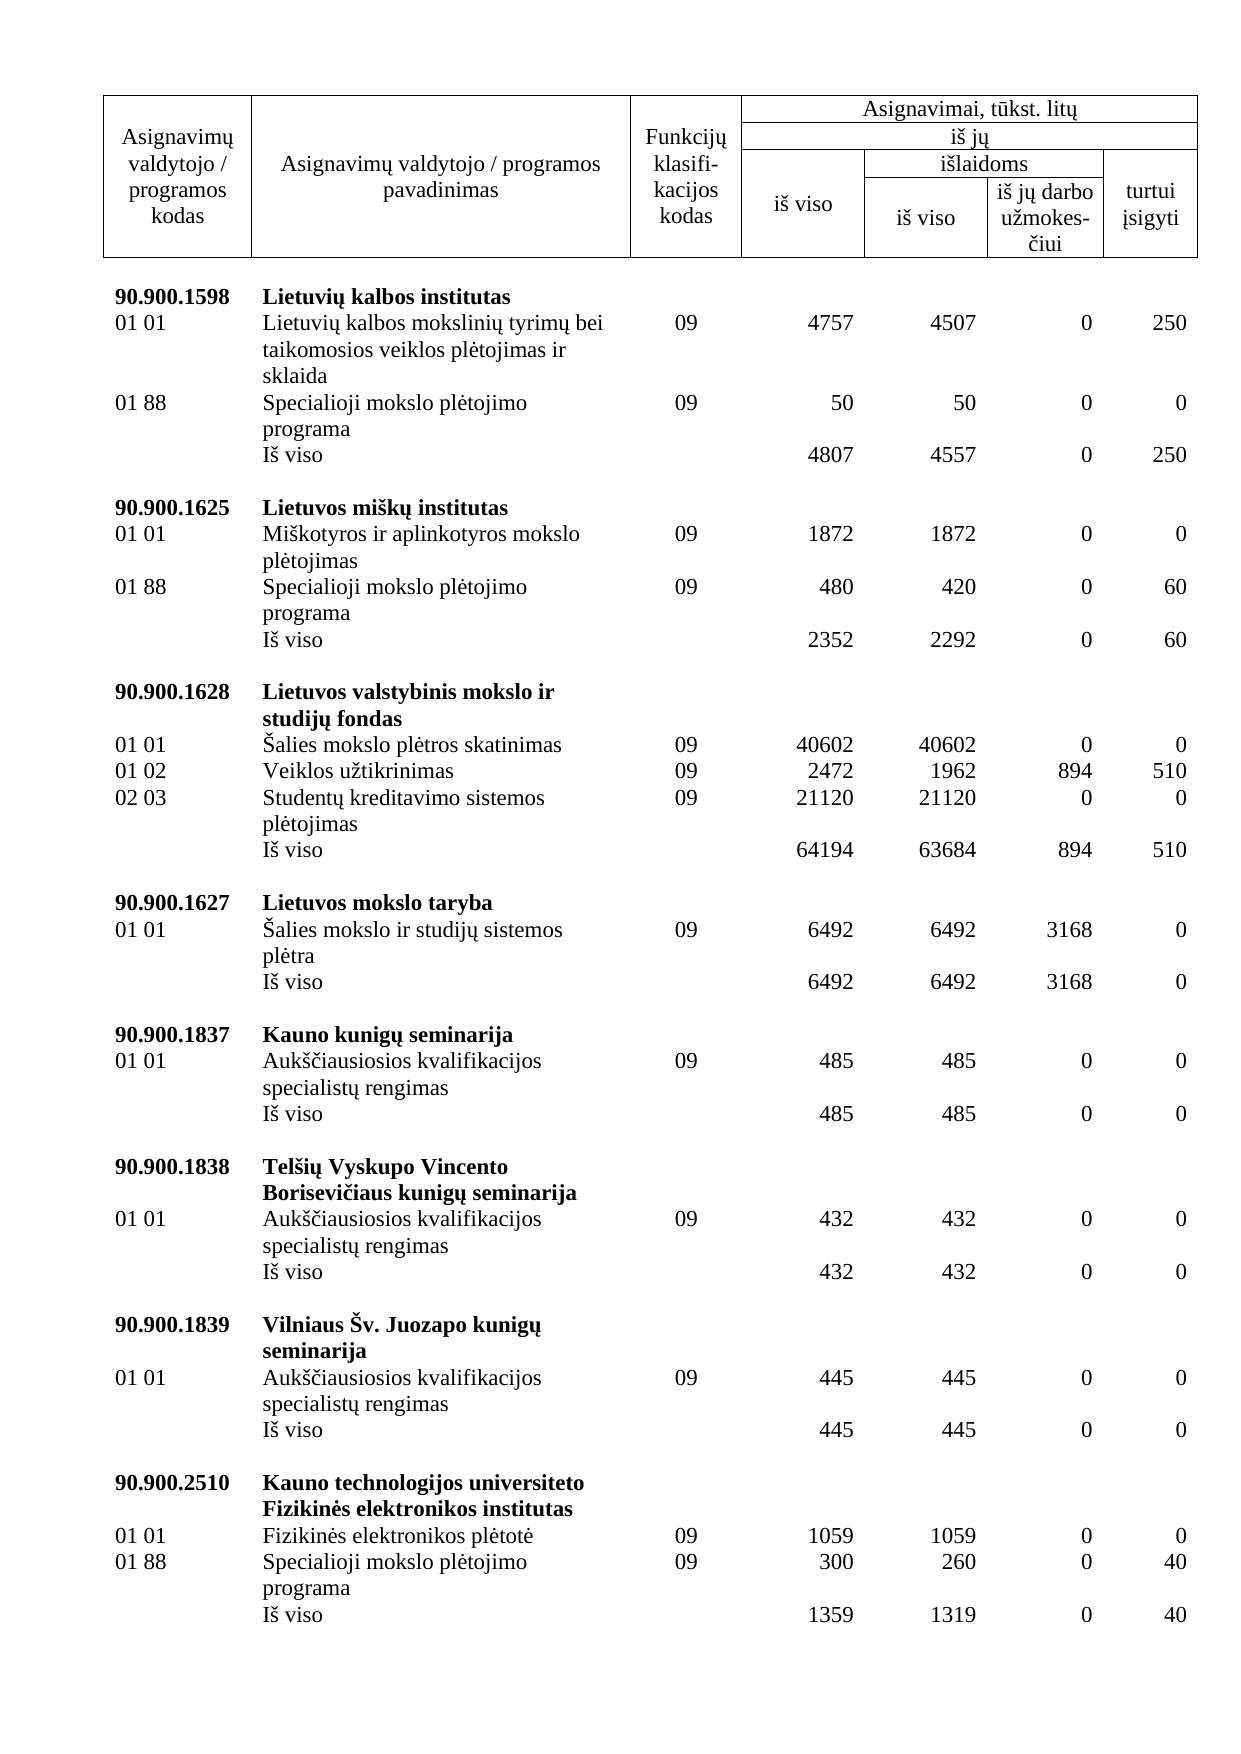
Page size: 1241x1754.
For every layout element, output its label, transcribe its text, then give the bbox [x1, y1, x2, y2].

table_cell 445 [742, 1364, 864, 1416]
table_cell 250 [1104, 310, 1198, 388]
table_cell [987, 889, 1103, 916]
table_cell 09 [630, 1048, 742, 1100]
table_cell 09 [630, 1522, 742, 1548]
table_cell 0 [987, 1601, 1103, 1627]
table_cell 09 [630, 520, 742, 573]
table_cell [987, 1311, 1103, 1364]
table_cell Iš viso [251, 441, 630, 468]
table_cell 01 01 [104, 310, 251, 388]
table_cell [987, 1443, 1103, 1469]
table_cell 21120 [742, 784, 864, 837]
table_cell 2292 [865, 626, 987, 652]
table_cell [1104, 1021, 1198, 1047]
table_cell [630, 258, 742, 283]
table_cell [630, 863, 742, 889]
table_cell [104, 863, 251, 889]
table_cell [104, 1443, 251, 1469]
table_cell 4507 [865, 310, 987, 388]
table_cell [630, 494, 742, 520]
table_cell [742, 494, 864, 520]
table_cell [865, 889, 987, 916]
table_cell [865, 1443, 987, 1469]
table_cell 0 [1104, 1522, 1198, 1548]
table_cell [1104, 1443, 1198, 1469]
table_cell 0 [1104, 1048, 1198, 1100]
table_cell 09 [630, 389, 742, 441]
table_cell [1104, 1469, 1198, 1522]
table_cell 01 02 [104, 758, 251, 784]
table_cell Kauno technologijos universiteto Fizikinės elektronikos institutas [251, 1469, 630, 1522]
table_cell [865, 283, 987, 309]
table_cell 90.900.2510 [104, 1469, 251, 1522]
table_cell 0 [987, 1258, 1103, 1284]
table_cell 3168 [987, 968, 1103, 995]
table_cell 0 [1104, 1206, 1198, 1258]
table_cell 0 [1104, 520, 1198, 573]
table_cell 485 [742, 1048, 864, 1100]
table_cell 3168 [987, 916, 1103, 968]
table_cell [104, 1627, 251, 1653]
table_cell 4807 [742, 441, 864, 468]
table_cell 0 [987, 1100, 1103, 1126]
table_cell 0 [987, 1048, 1103, 1100]
table_cell 0 [987, 731, 1103, 757]
table_cell Fizikinės elektronikos plėtotė [251, 1522, 630, 1548]
table_cell [987, 1627, 1103, 1653]
table_cell Specialioji mokslo plėtojimo programa [251, 573, 630, 626]
table_cell išlaidoms [865, 150, 1103, 177]
table_cell [251, 1443, 630, 1469]
table_cell 01 01 [104, 1364, 251, 1416]
table_cell [630, 679, 742, 731]
table_cell [1104, 1126, 1198, 1153]
table_cell [865, 258, 987, 283]
table_cell [1104, 283, 1198, 309]
table_cell 0 [987, 573, 1103, 626]
table_cell Iš viso [251, 837, 630, 863]
table_cell [104, 468, 251, 494]
table_cell 01 01 [104, 1206, 251, 1258]
table_cell 0 [987, 1364, 1103, 1416]
table_cell 01 88 [104, 573, 251, 626]
table_cell 01 01 [104, 1522, 251, 1548]
table_cell 60 [1104, 626, 1198, 652]
table_cell 1359 [742, 1601, 864, 1627]
table_cell 90.900.1598 [104, 283, 251, 309]
table_cell Aukščiausiosios kvalifikacijos specialistų rengimas [251, 1364, 630, 1416]
table_cell [104, 968, 251, 995]
table_cell [630, 468, 742, 494]
table_cell 09 [630, 1364, 742, 1416]
table_cell Iš viso [251, 1100, 630, 1126]
table_cell 0 [987, 1416, 1103, 1443]
table_cell 09 [630, 573, 742, 626]
table_cell [251, 1627, 630, 1653]
table_cell 0 [1104, 784, 1198, 837]
table_cell [630, 1416, 742, 1443]
table_cell Lietuvos miškų institutas [251, 494, 630, 520]
table_cell [251, 1285, 630, 1311]
table_cell 485 [865, 1100, 987, 1126]
table_cell Iš viso [251, 626, 630, 652]
table_cell 432 [742, 1206, 864, 1258]
table_cell 0 [1104, 968, 1198, 995]
table_cell 480 [742, 573, 864, 626]
table_cell [630, 441, 742, 468]
table_cell 09 [630, 916, 742, 968]
table_cell 894 [987, 837, 1103, 863]
table_cell 4557 [865, 441, 987, 468]
table_cell 50 [742, 389, 864, 441]
table_cell 1872 [742, 520, 864, 573]
table_cell 445 [865, 1364, 987, 1416]
table_cell [987, 1469, 1103, 1522]
table_cell [630, 1153, 742, 1206]
table_cell Miškotyros ir aplinkotyros mokslo plėtojimas [251, 520, 630, 573]
table_cell 485 [865, 1048, 987, 1100]
table_cell [1104, 652, 1198, 678]
table_cell iš jų darbo užmokes-čiui [988, 178, 1103, 257]
table_cell [742, 1469, 864, 1522]
table_cell [630, 1311, 742, 1364]
table_cell 0 [1104, 389, 1198, 441]
table_cell [630, 1126, 742, 1153]
table_cell [742, 1126, 864, 1153]
table_header Asignavimų valdytojo / programos kodas [104, 96, 251, 257]
table_cell Iš viso [251, 1258, 630, 1284]
table_cell 0 [987, 1206, 1103, 1258]
table_cell [865, 1021, 987, 1047]
table_cell 40602 [865, 731, 987, 757]
table_cell [742, 1153, 864, 1206]
table_cell [742, 468, 864, 494]
table_cell 0 [1104, 1100, 1198, 1126]
table_cell [865, 995, 987, 1021]
table_cell [742, 1311, 864, 1364]
table_cell 50 [865, 389, 987, 441]
table_cell [742, 652, 864, 678]
table_cell 40602 [742, 731, 864, 757]
table_cell 09 [630, 758, 742, 784]
table_cell 0 [1104, 731, 1198, 757]
table_cell [987, 283, 1103, 309]
table_cell [1104, 863, 1198, 889]
table_cell 1872 [865, 520, 987, 573]
table_cell [104, 1416, 251, 1443]
table_cell [1104, 468, 1198, 494]
table_cell [251, 1126, 630, 1153]
table_cell Lietuvos mokslo taryba [251, 889, 630, 916]
table_cell 300 [742, 1548, 864, 1601]
table_cell [630, 652, 742, 678]
table_cell [987, 1285, 1103, 1311]
table_cell 6492 [865, 916, 987, 968]
table_cell 432 [742, 1258, 864, 1284]
table_header Asignavimų valdytojo / programos pavadinimas [252, 96, 630, 257]
table_cell [630, 1469, 742, 1522]
table_cell [742, 283, 864, 309]
table_cell [104, 1126, 251, 1153]
table_cell 0 [987, 626, 1103, 652]
table_cell [742, 1443, 864, 1469]
table_cell 485 [742, 1100, 864, 1126]
table_cell [1104, 679, 1198, 731]
table_cell iš viso [865, 178, 987, 257]
table_cell 64194 [742, 837, 864, 863]
table_cell 0 [987, 784, 1103, 837]
table_cell 420 [865, 573, 987, 626]
table_cell 1319 [865, 1601, 987, 1627]
table_cell Šalies mokslo ir studijų sistemos plėtra [251, 916, 630, 968]
table_cell 01 01 [104, 520, 251, 573]
table_cell [104, 1601, 251, 1627]
table_cell [630, 837, 742, 863]
table_cell Studentų kreditavimo sistemos plėtojimas [251, 784, 630, 837]
table_cell Kauno kunigų seminarija [251, 1021, 630, 1047]
table_cell 01 01 [104, 731, 251, 757]
table_cell [987, 468, 1103, 494]
table_cell 09 [630, 1206, 742, 1258]
table_cell [987, 494, 1103, 520]
table_cell [630, 626, 742, 652]
table_cell 40 [1104, 1548, 1198, 1601]
table_cell [1104, 494, 1198, 520]
table_cell Aukščiausiosios kvalifikacijos specialistų rengimas [251, 1048, 630, 1100]
table_cell [865, 1627, 987, 1653]
table_cell 0 [987, 310, 1103, 388]
table_cell [865, 1285, 987, 1311]
table_cell iš viso [742, 150, 864, 257]
table_cell [251, 468, 630, 494]
table_cell [742, 889, 864, 916]
table_cell 40 [1104, 1601, 1198, 1627]
table_cell [987, 652, 1103, 678]
table_cell Iš viso [251, 968, 630, 995]
table_cell 21120 [865, 784, 987, 837]
table_cell [251, 652, 630, 678]
table_cell 90.900.1839 [104, 1311, 251, 1364]
table_header Asignavimai, tūkst. litų [742, 96, 1197, 122]
table_cell [104, 441, 251, 468]
table_cell [742, 1627, 864, 1653]
table_cell Specialioji mokslo plėtojimo programa [251, 1548, 630, 1601]
table_cell 445 [742, 1416, 864, 1443]
table_cell [987, 1021, 1103, 1047]
table_cell [742, 1021, 864, 1047]
table_cell [742, 995, 864, 1021]
table_cell 0 [987, 1522, 1103, 1548]
table_cell 2472 [742, 758, 864, 784]
table_cell 90.900.1625 [104, 494, 251, 520]
table_cell 432 [865, 1258, 987, 1284]
table_cell 0 [987, 520, 1103, 573]
table_cell iš jų [742, 123, 1197, 149]
table_cell [865, 1469, 987, 1522]
table_cell [865, 468, 987, 494]
table_cell 1962 [865, 758, 987, 784]
table_cell [987, 1126, 1103, 1153]
table_cell 01 88 [104, 1548, 251, 1601]
table_cell [865, 652, 987, 678]
table_cell Lietuvių kalbos institutas [251, 283, 630, 309]
table_cell 1059 [865, 1522, 987, 1548]
table_cell 0 [987, 1548, 1103, 1601]
table_cell 0 [1104, 1364, 1198, 1416]
table_cell [865, 679, 987, 731]
table_cell 09 [630, 310, 742, 388]
table_cell [630, 283, 742, 309]
table_cell Veiklos užtikrinimas [251, 758, 630, 784]
table_cell 09 [630, 731, 742, 757]
table_cell Iš viso [251, 1416, 630, 1443]
table_cell 432 [865, 1206, 987, 1258]
table_cell 01 01 [104, 1048, 251, 1100]
table_cell [630, 1601, 742, 1627]
table_cell 09 [630, 1548, 742, 1601]
table_cell 0 [1104, 916, 1198, 968]
table_cell [104, 837, 251, 863]
table_cell [251, 863, 630, 889]
table_cell [1104, 258, 1198, 283]
table_cell 0 [987, 441, 1103, 468]
table_cell [104, 1100, 251, 1126]
table_header Funkcijų klasifi- kacijos kodas [631, 96, 741, 257]
table_cell 90.900.1837 [104, 1021, 251, 1047]
table_cell Lietuvių kalbos mokslinių tyrimų bei taikomosios veiklos plėtojimas ir sklaida [251, 310, 630, 388]
table_cell 445 [865, 1416, 987, 1443]
table_cell 250 [1104, 441, 1198, 468]
table_cell 0 [1104, 1416, 1198, 1443]
table_cell [1104, 1311, 1198, 1364]
table_cell 02 03 [104, 784, 251, 837]
table_cell 894 [987, 758, 1103, 784]
table_cell 6492 [742, 916, 864, 968]
table_cell Telšių Vyskupo Vincento Borisevičiaus kunigų seminarija [251, 1153, 630, 1206]
table_cell [104, 995, 251, 1021]
table_cell 260 [865, 1548, 987, 1601]
table_cell [630, 1443, 742, 1469]
table_cell [865, 1311, 987, 1364]
table_cell 63684 [865, 837, 987, 863]
table_cell 90.900.1627 [104, 889, 251, 916]
table_cell [104, 1285, 251, 1311]
table_cell [1104, 1285, 1198, 1311]
table_cell Iš viso [251, 1601, 630, 1627]
table_cell 2352 [742, 626, 864, 652]
table_cell [104, 258, 251, 283]
table_cell [742, 679, 864, 731]
table_cell turtui įsigyti [1104, 150, 1197, 257]
table_cell [251, 258, 630, 283]
table_cell [865, 1153, 987, 1206]
table_cell [865, 863, 987, 889]
table_cell [865, 494, 987, 520]
table_cell [1104, 1627, 1198, 1653]
table_cell [251, 995, 630, 1021]
table_cell [630, 889, 742, 916]
table_cell 0 [987, 389, 1103, 441]
table_cell Vilniaus Šv. Juozapo kunigų seminarija [251, 1311, 630, 1364]
table_cell [742, 863, 864, 889]
table_cell [987, 1153, 1103, 1206]
table_cell 90.900.1838 [104, 1153, 251, 1206]
table_cell 510 [1104, 758, 1198, 784]
table_cell [630, 1100, 742, 1126]
table_cell [1104, 995, 1198, 1021]
table_cell 09 [630, 784, 742, 837]
table_cell 1059 [742, 1522, 864, 1548]
table_cell [987, 863, 1103, 889]
table_cell 01 01 [104, 916, 251, 968]
table_cell 6492 [865, 968, 987, 995]
table_cell [1104, 1153, 1198, 1206]
table_cell [104, 1258, 251, 1284]
table_cell [987, 995, 1103, 1021]
table_cell 4757 [742, 310, 864, 388]
table_cell [630, 1627, 742, 1653]
table_cell [865, 1126, 987, 1153]
table_cell [987, 258, 1103, 283]
table_cell Specialioji mokslo plėtojimo programa [251, 389, 630, 441]
table_cell 01 88 [104, 389, 251, 441]
table_cell 90.900.1628 [104, 679, 251, 731]
table_cell [1104, 889, 1198, 916]
table_cell [630, 968, 742, 995]
table_cell Aukščiausiosios kvalifikacijos specialistų rengimas [251, 1206, 630, 1258]
table_cell [742, 258, 864, 283]
table_cell [987, 679, 1103, 731]
table_cell 0 [1104, 1258, 1198, 1284]
table_cell Lietuvos valstybinis mokslo ir studijų fondas [251, 679, 630, 731]
table_cell [630, 995, 742, 1021]
table_cell [630, 1258, 742, 1284]
table_cell [104, 626, 251, 652]
table_cell 6492 [742, 968, 864, 995]
table_cell [742, 1285, 864, 1311]
table_cell 510 [1104, 837, 1198, 863]
table_cell 60 [1104, 573, 1198, 626]
table_cell [630, 1021, 742, 1047]
table_cell Šalies mokslo plėtros skatinimas [251, 731, 630, 757]
table_cell [630, 1285, 742, 1311]
table_cell [104, 652, 251, 678]
